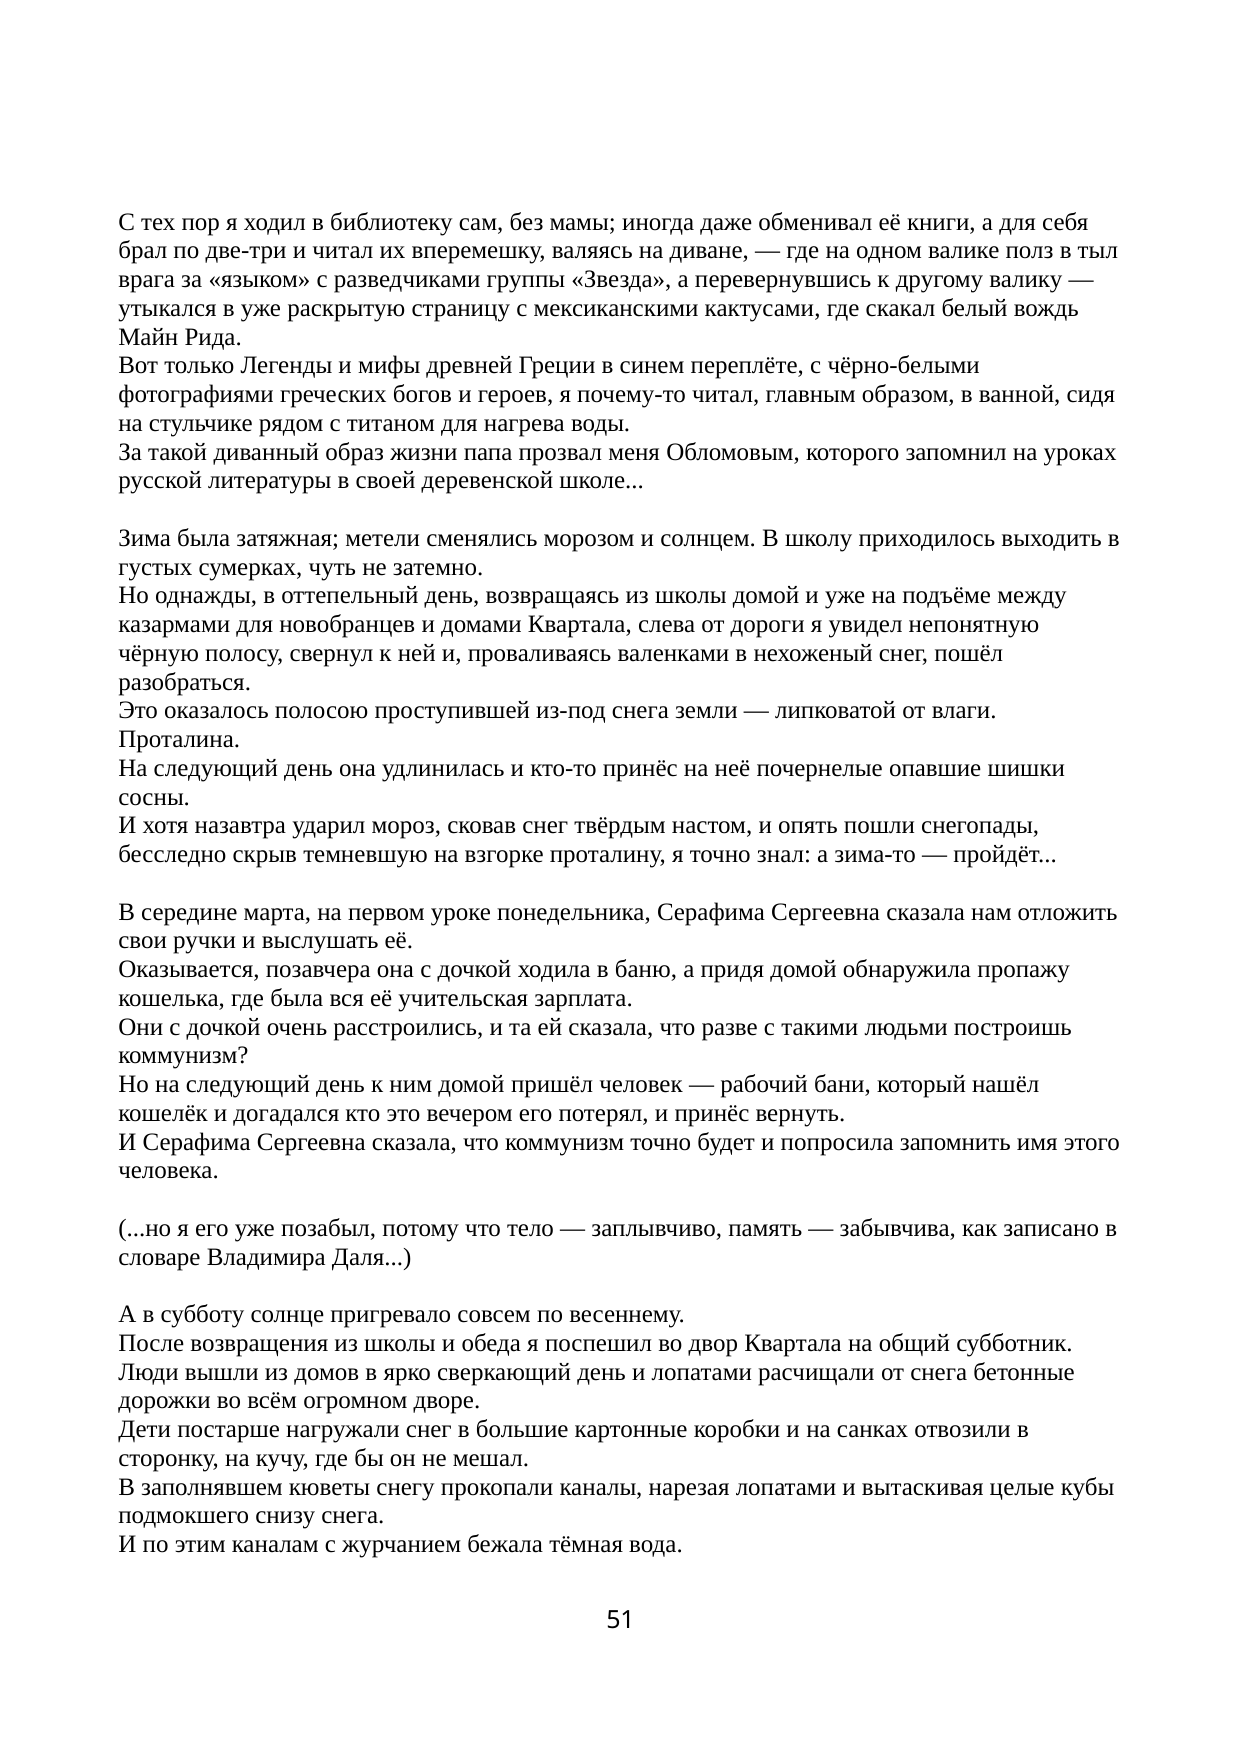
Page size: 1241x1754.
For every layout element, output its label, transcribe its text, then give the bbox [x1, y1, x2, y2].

text Дети постарше нагружали снег в большие картонные коробки и на санках отвозили в сторонку, на кучу, где бы он не мешал. [118, 1414, 1122, 1472]
text Но на следующий день к ним домой пришёл человек — рабочий бани, который нашёл кошелёк и догадался кто это вечером его потерял, и принёс вернуть. [118, 1069, 1122, 1127]
text Оказывается, позавчера она с дочкой ходила в баню, а придя домой обнаружила пропажу кошелька, где была вся её учительская зарплата. [118, 954, 1122, 1012]
text В заполнявшем кюветы снегу прокопали каналы, нарезая лопатами и вытаскивая целые кубы подмокшего снизу снега. [118, 1472, 1122, 1529]
text Зима была затяжная; метели сменялись морозом и солнцем. В школу приходилось выходить в густых сумерках, чуть не затемно. [118, 523, 1122, 581]
text И Серафима Сергеевна сказала, что коммунизм точно будет и попросила запомнить имя этого человека. [118, 1127, 1122, 1184]
text (...но я его уже позабыл, потому что тело — заплывчиво, память — забывчива, как записано в словаре Владимира Даля...) [118, 1213, 1122, 1271]
text В середине марта, на первом уроке понедельника, Серафима Сергеевна сказала нам отложить свои ручки и выслушать её. [118, 897, 1122, 954]
text На следующий день она удлинилась и кто-то принёс на неё почернелые опавшие шишки сосны. [118, 753, 1122, 811]
text Они с дочкой очень расстроились, и та ей сказала, что разве с такими людьми построишь коммунизм? [118, 1012, 1122, 1069]
text И по этим каналам с журчанием бежала тёмная вода. [118, 1529, 1122, 1558]
text Вот только Легенды и мифы древней Греции в синем переплёте, с чёрно-белыми фотографиями греческих богов и героев, я почему-то читал, главным образом, в ванной, сидя на стульчике рядом с титаном для нагрева воды. [118, 351, 1122, 437]
text После возвращения из школы и обеда я поспешил во двор Квартала на общий субботник. [118, 1328, 1122, 1357]
text А в субботу солнце пригревало совсем по весеннему. [118, 1299, 1122, 1328]
text Люди вышли из домов в ярко сверкающий день и лопатами расчищали от снега бетонные дорожки во всём огромном дворе. [118, 1357, 1122, 1414]
text Это оказалось полосою проступившей из-под снега земли — липковатой от влаги. Проталина. [118, 696, 1122, 753]
text И хотя назавтра ударил мороз, сковав снег твёрдым настом, и опять пошли снегопады, бесследно скрыв темневшую на взгорке проталину, я точно знал: а зима-то — пройдёт... [118, 811, 1122, 868]
text Но однажды, в оттепельный день, возвращаясь из школы домой и уже на подъёме между казармами для новобранцев и домами Квартала, слева от дороги я увидел непонятную чёрную полосу, свернул к ней и, проваливаясь валенками в нехоженый снег, пошёл разобраться. [118, 581, 1122, 696]
text За такой диванный образ жизни папа прозвал меня Обломовым, которого запомнил на уроках русской литературы в своей деревенской школе... [118, 437, 1122, 494]
text С тех пор я ходил в библиотеку сам, без мамы; иногда даже обменивал её книги, а для себя брал по две-три и читал их вперемешку, валяясь на диване, — где на одном валике полз в тыл врага за «языком» с разведчиками группы «Звезда», а перевернувшись к другому валику — утыкался в уже раскрытую страницу с мексиканскими кактусами, где скакал белый вождь Майн Рида. [118, 207, 1122, 351]
